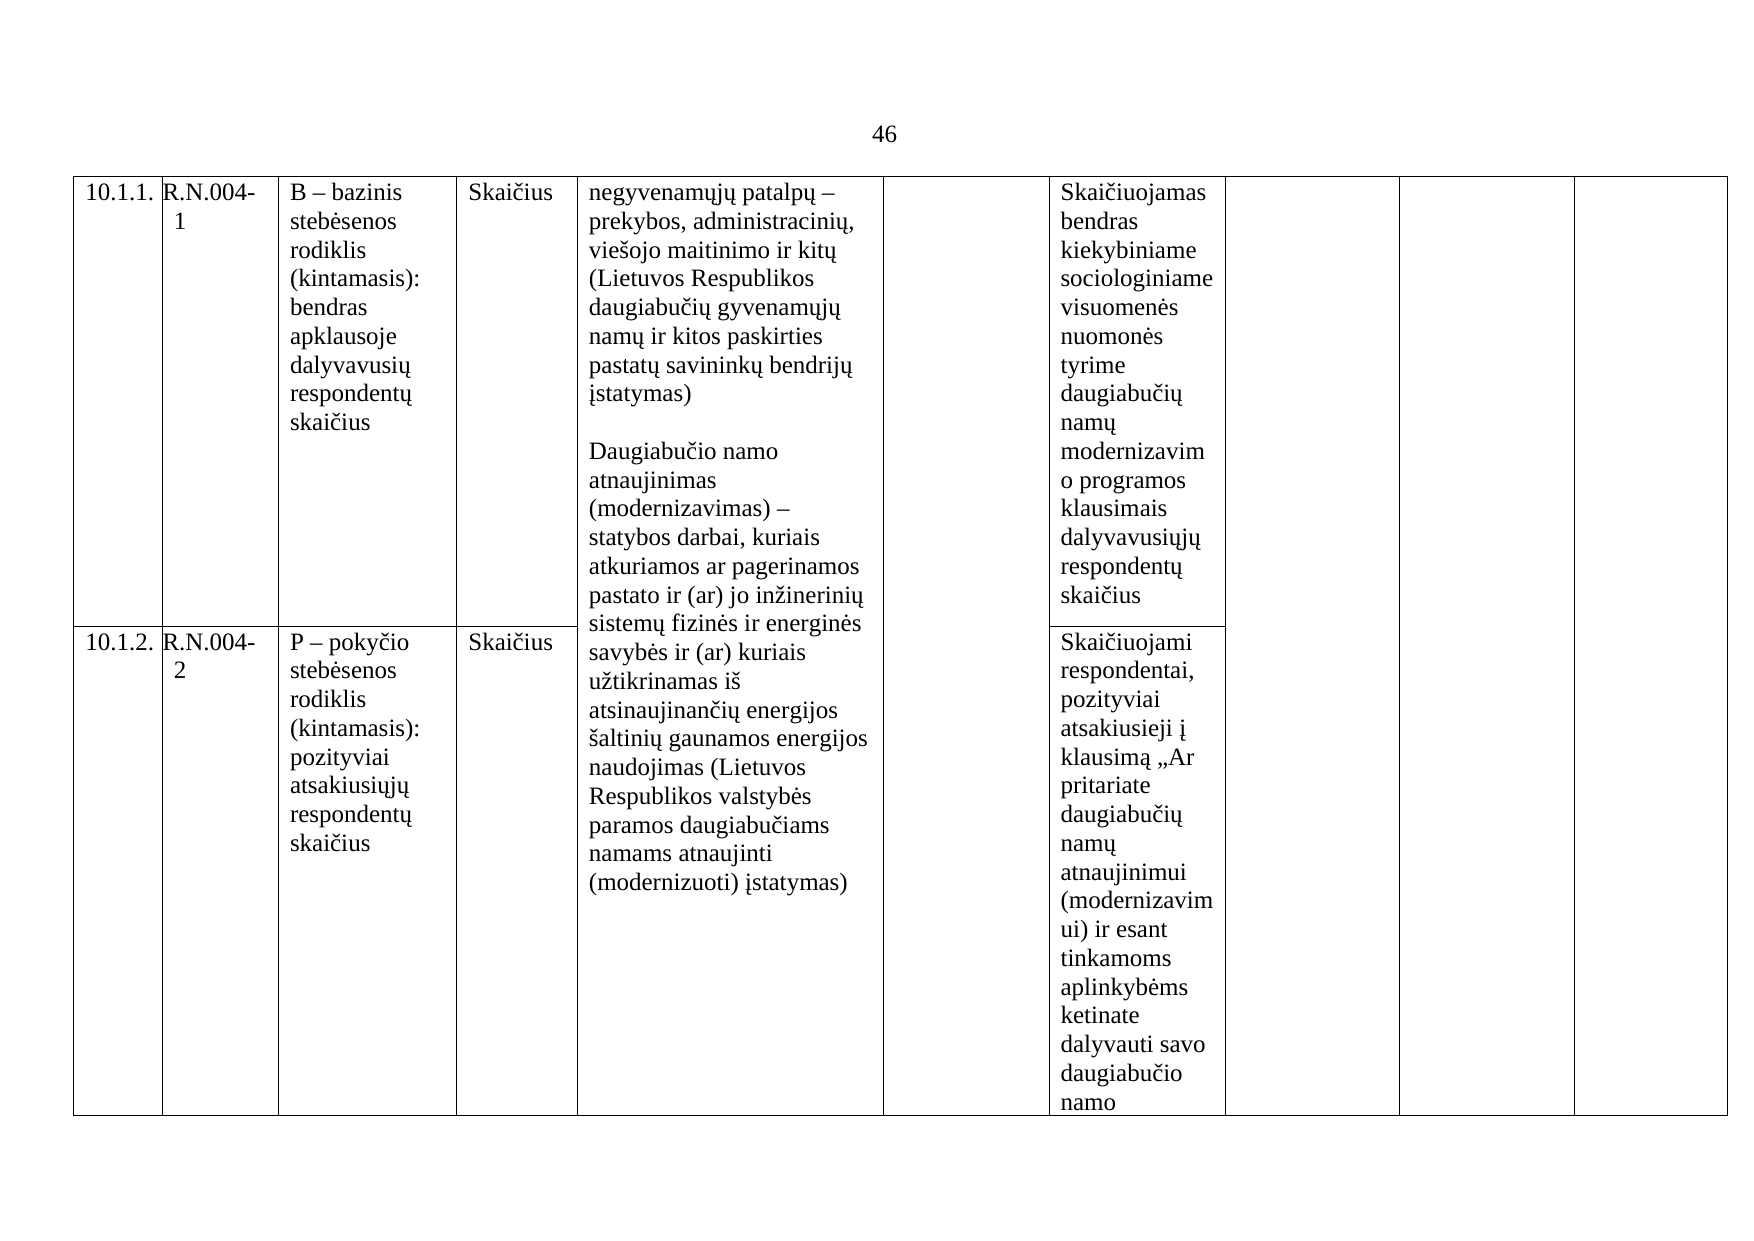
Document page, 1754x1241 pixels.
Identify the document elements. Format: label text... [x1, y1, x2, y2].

table_cell Skaičiuojami respondentai, pozityviai atsakiusieji į klausimą „Ar pritariate daugiabučių namų atnaujinimui (modernizavimui) ir esant tinkamoms aplinkybėms ketinate dalyvauti savo daugiabučio namo [1050, 627, 1225, 1115]
table_cell negyvenamųjų patalpų – prekybos, administracinių, viešojo maitinimo ir kitų (Lietuvos Respublikos daugiabučių gyvenamųjų namų ir kitos paskirties pastatų savininkų bendrijų įstatymas) Daugiabučio namo atnaujinimas (modernizavimas) – statybos darbai, kuriais atkuriamos ar pagerinamos pastato ir (ar) jo inžinerinių sistemų fizinės ir energinės savybės ir (ar) kuriais užtikrinamas iš atsinaujinančių energijos šaltinių gaunamos energijos naudojimas (Lietuvos Respublikos valstybės paramos daugiabučiams namams atnaujinti (modernizuoti) įstatymas) [578, 177, 883, 1115]
table_cell [1226, 177, 1399, 1115]
table_cell Skaičius [457, 177, 577, 626]
table_cell [1575, 177, 1727, 1115]
table_cell 10.1.1. [74, 177, 162, 626]
table_cell R.N.004-2 [163, 627, 278, 1115]
table_cell Skaičius [457, 627, 577, 1115]
table_cell [884, 177, 1049, 1115]
table_cell [1400, 177, 1574, 1115]
table_cell P – pokyčio stebėsenos rodiklis (kintamasis): pozityviai atsakiusiųjų respondentų skaičius [279, 627, 456, 1115]
table_cell B – bazinis stebėsenos rodiklis (kintamasis): bendras apklausoje dalyvavusių respondentų skaičius [279, 177, 456, 626]
table_cell 10.1.2. [74, 627, 162, 1115]
table_cell Skaičiuojamas bendras kiekybiniame sociologiniame visuomenės nuomonės tyrime daugiabučių namų modernizavimo programos klausimais dalyvavusiųjų respondentų skaičius [1050, 177, 1225, 626]
table_cell R.N.004-1 [163, 177, 278, 626]
